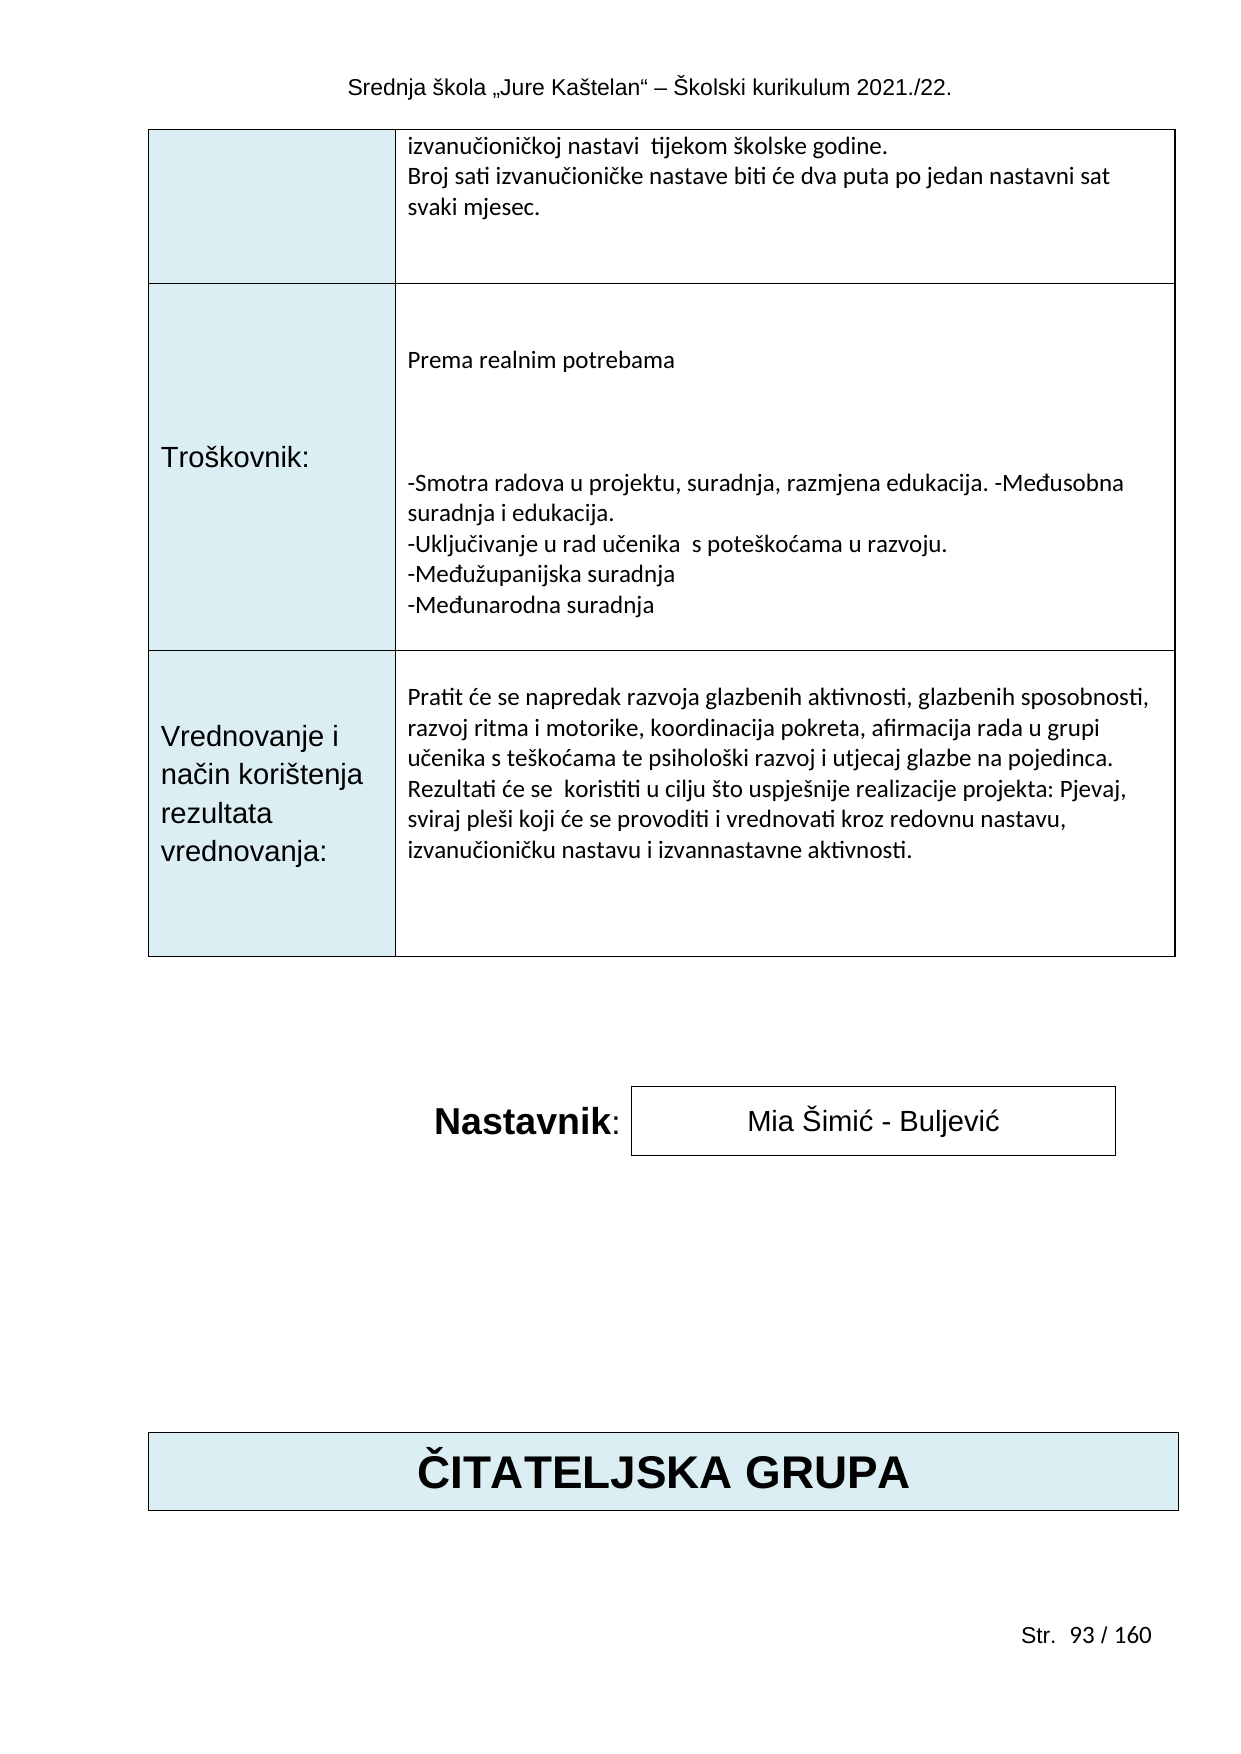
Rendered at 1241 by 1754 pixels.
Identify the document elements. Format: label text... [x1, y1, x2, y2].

table_cell izvanučioničkoj nastavi tijekom školske godine. Broj sati izvanučioničke nastave biti će dva puta po jedan nastavni sat svaki mjesec. [396, 130, 1174, 283]
table_header Nastavnik: [148, 1086, 631, 1155]
table_cell Troškovnik: [149, 284, 395, 650]
table_header ČITATELJSKA GRUPA [149, 1433, 1178, 1510]
table_header Mia Šimić - Buljević [632, 1087, 1115, 1155]
table_cell Vrednovanje i način korištenja rezultata vrednovanja: [149, 651, 395, 956]
table_cell Prema realnim potrebama -Smotra radova u projektu, suradnja, razmjena edukacija. -Međusobna suradnja i edukacija. -Uključivanje u rad učenika s poteškoćama u razvoju. -Međužupanijska suradnja -Međunarodna suradnja [396, 284, 1174, 650]
table_cell Pratit će se napredak razvoja glazbenih aktivnosti, glazbenih sposobnosti, razvoj ritma i motorike, koordinacija pokreta, afirmacija rada u grupi učenika s teškoćama te psihološki razvoj i utjecaj glazbe na pojedinca. Rezultati će se koristiti u cilju što uspješnije realizacije projekta: Pjevaj, sviraj pleši koji će se provoditi i vrednovati kroz redovnu nastavu, izvanučioničku nastavu i izvannastavne aktivnosti. [396, 651, 1174, 956]
table_cell [149, 130, 395, 283]
